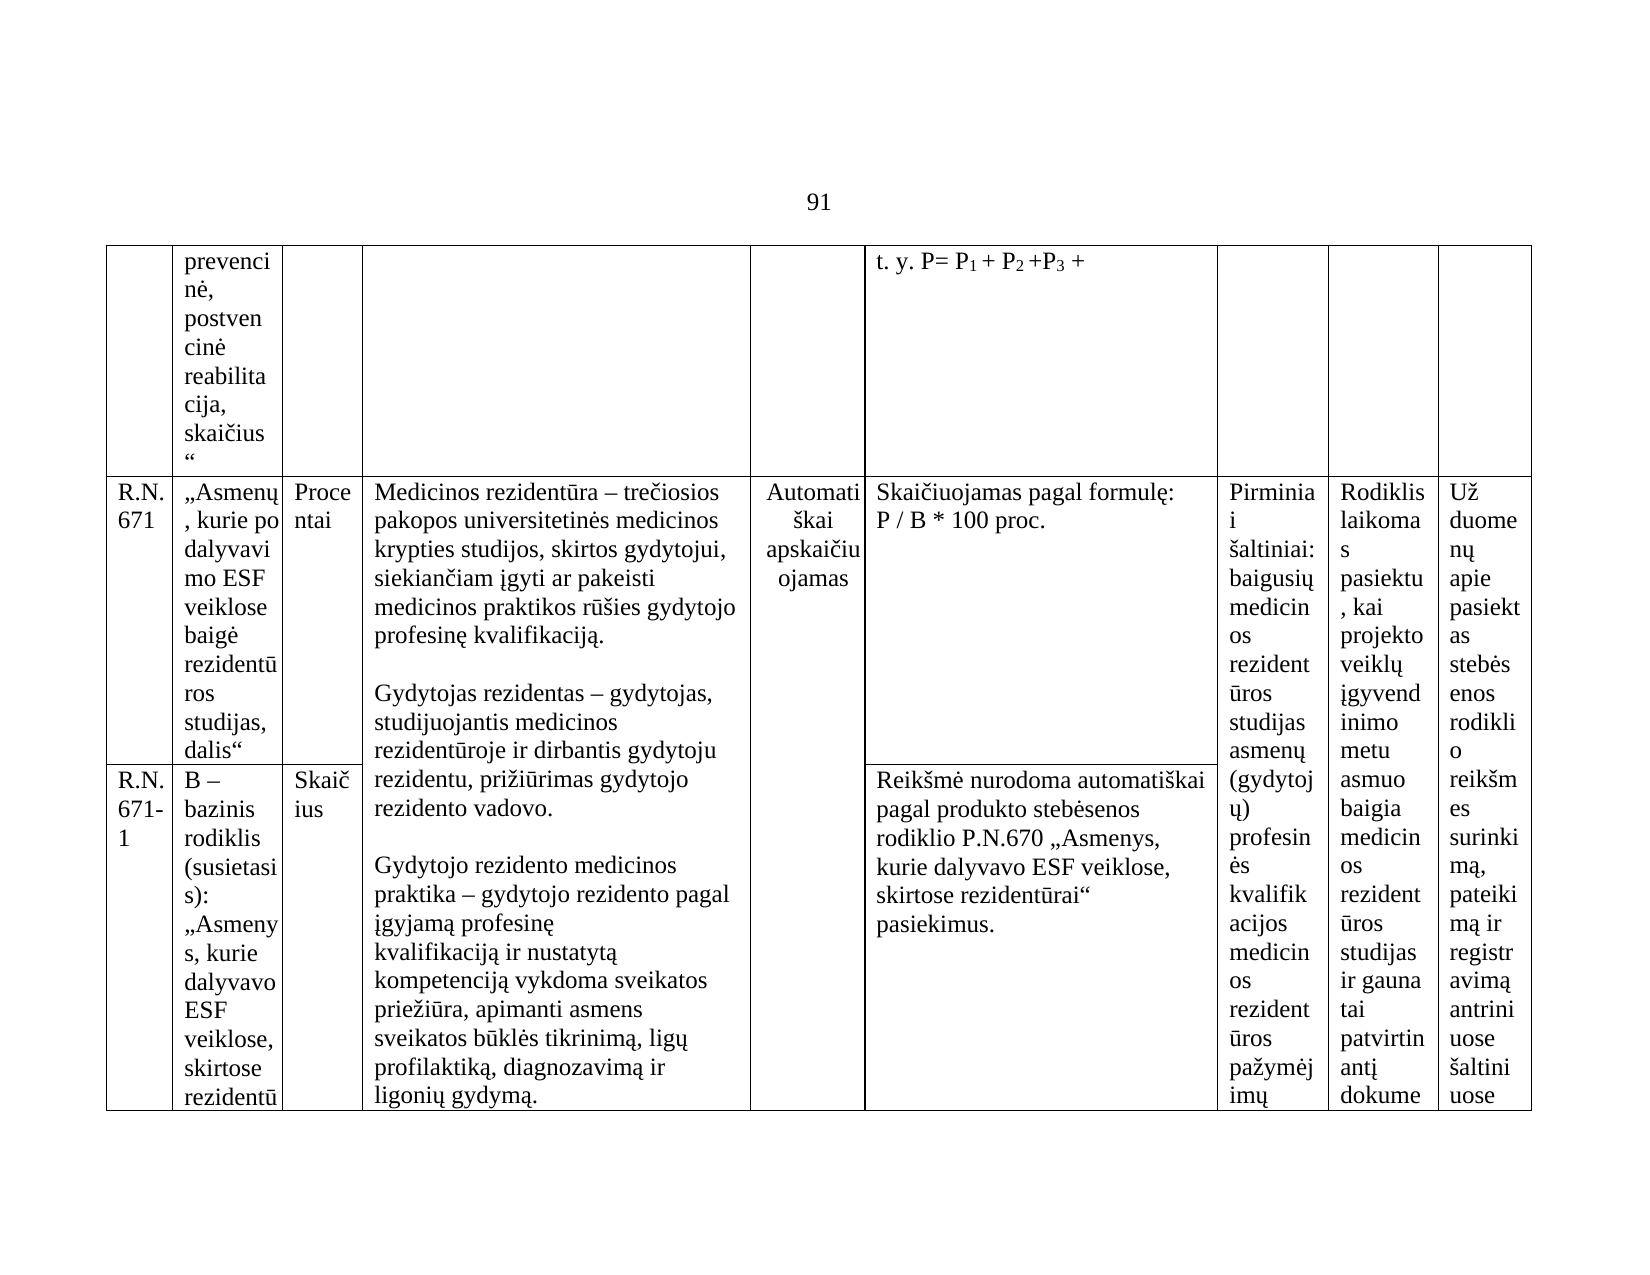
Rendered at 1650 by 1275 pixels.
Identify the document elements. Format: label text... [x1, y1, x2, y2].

table_cell Procentai [283, 477, 362, 764]
table_cell B – bazinis rodiklis (susietasis): „Asmenys, kurie dalyvavo ESF veiklose, skirtose rezidentū [173, 765, 282, 1110]
table_cell t. y. P= P1 + P2 +P3 + [866, 246, 1217, 476]
table_cell [283, 246, 362, 476]
table_cell Medicinos rezidentūra – trečiosios pakopos universitetinės medicinos krypties studijos, skirtos gydytojui, siekiančiam įgyti ar pakeisti medicinos praktikos rūšies gydytojo profesinę kvalifikaciją. Gydytojas rezidentas – gydytojas, studijuojantis medicinos rezidentūroje ir dirbantis gydytoju rezidentu, prižiūrimas gydytojo rezidento vadovo. Gydytojo rezidento medicinos praktika – gydytojo rezidento pagal įgyjamą profesinę kvalifikaciją ir nustatytą kompetenciją vykdoma sveikatos priežiūra, apimanti asmens sveikatos būklės tikrinimą, ligų profilaktiką, diagnozavimą ir ligonių gydymą. [363, 477, 750, 1110]
table_cell Rodiklis laikomas pasiektu, kai projekto veiklų įgyvendinimo metu asmuo baigia medicinos rezidentūros studijas ir gauna tai patvirtinantį dokume [1329, 477, 1438, 1110]
table_cell prevencinė, postvencinė reabilitacija, skaičius“ [173, 246, 282, 476]
table_cell Reikšmė nurodoma automatiškai pagal produkto stebėsenos rodiklio P.N.670 „Asmenys, kurie dalyvavo ESF veiklose, skirtose rezidentūrai“ pasiekimus. [866, 765, 1217, 1110]
table_cell Skaičius [283, 765, 362, 1110]
table_cell Pirminiai šaltiniai: baigusių medicinos rezidentūros studijas asmenų (gydytojų) profesinės kvalifikacijos medicinos rezidentūros pažymėjimų [1218, 477, 1328, 1110]
table_cell „Asmenų, kurie po dalyvavimo ESF veiklose baigė rezidentūros studijas, dalis“ [173, 477, 282, 764]
table_cell Už duomenų apie pasiektas stebėsenos rodiklio reikšmes surinkimą, pateikimą ir registravimą antriniuose šaltiniuose [1439, 477, 1531, 1110]
table_cell [751, 246, 864, 476]
table_cell [1329, 246, 1438, 476]
table_cell R.N.671-1 [107, 765, 172, 1110]
table_cell [363, 246, 750, 476]
table_cell [1439, 246, 1531, 476]
table_cell Skaičiuojamas pagal formulę: P / B * 100 proc. [866, 477, 1217, 764]
table_cell Automatiškai apskaičiuojamas [751, 477, 864, 1110]
table_cell R.N.671 [107, 477, 172, 764]
table_cell [107, 246, 172, 476]
table_cell [1218, 246, 1328, 476]
